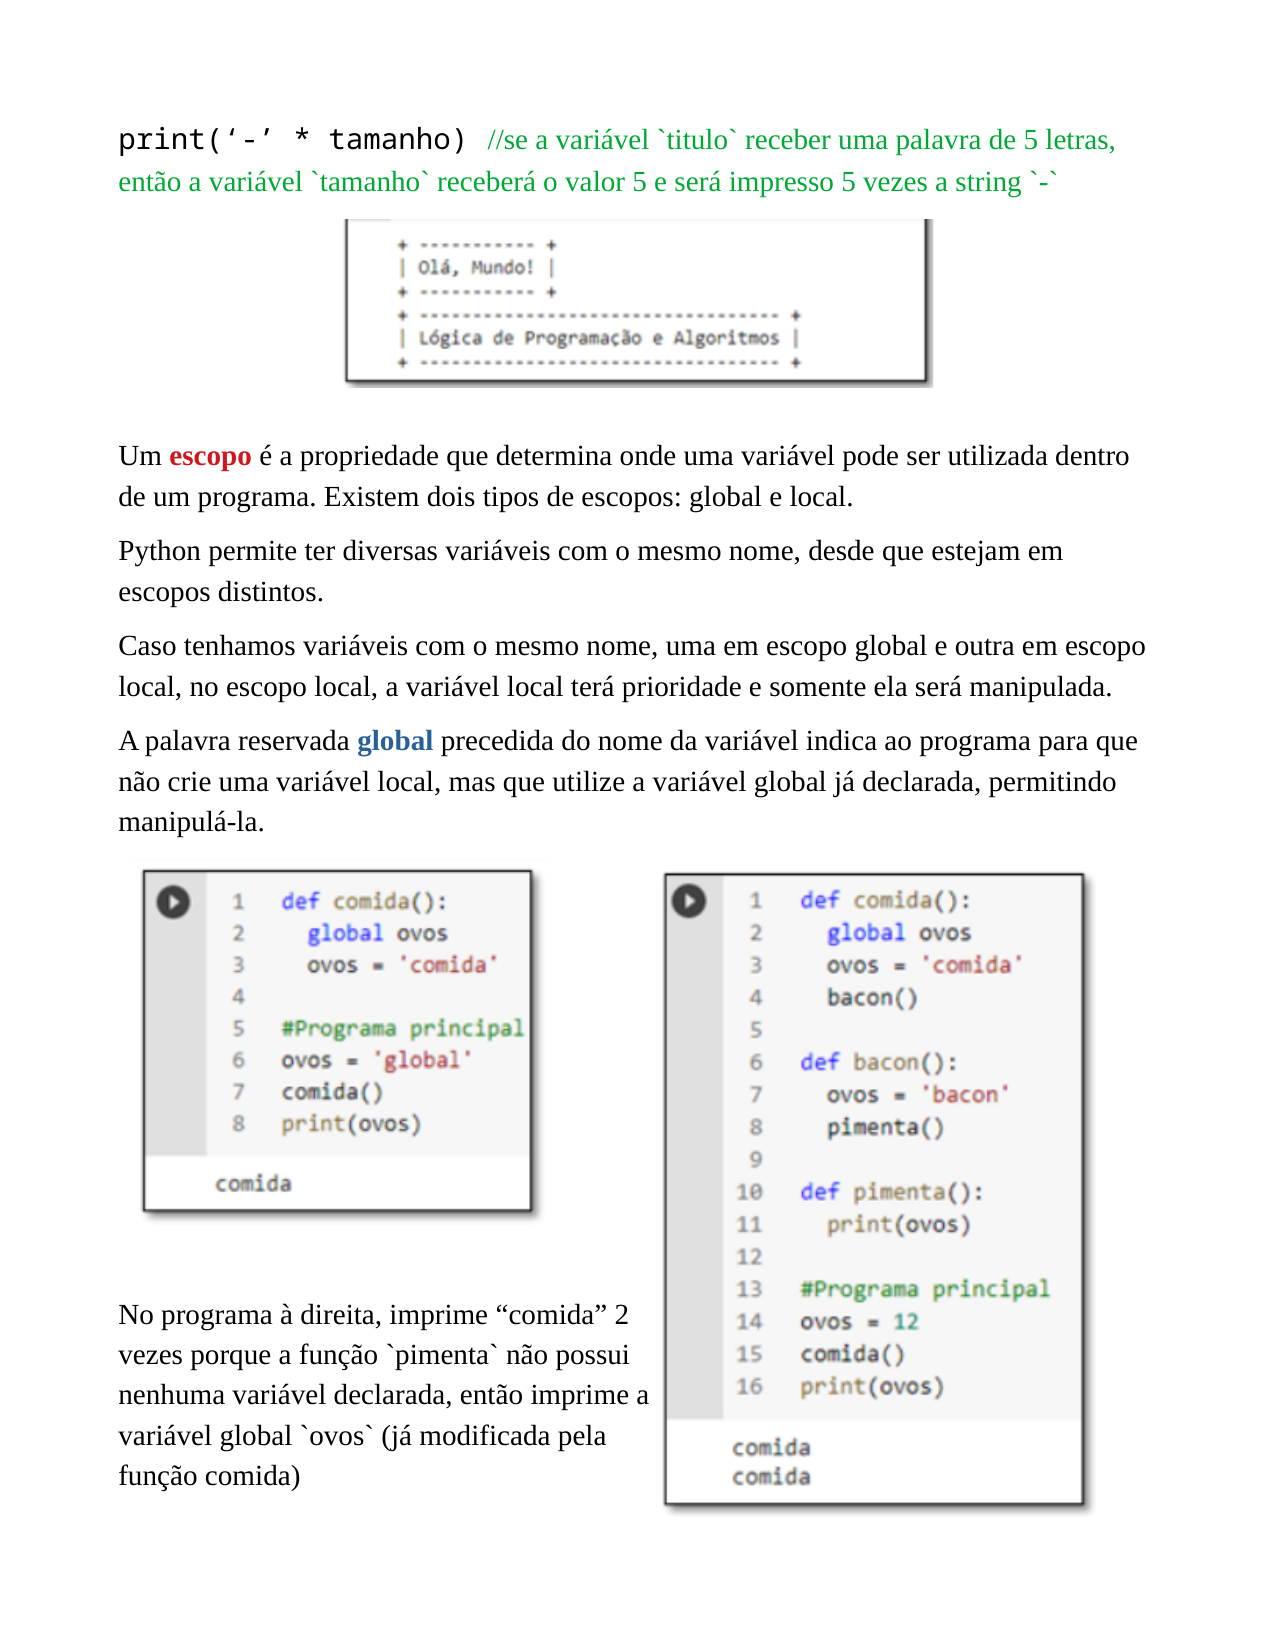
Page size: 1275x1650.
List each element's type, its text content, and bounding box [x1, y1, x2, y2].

picture [131, 858, 547, 1225]
text A palavra reservada global precedida do nome da variável indica ao programa para que não crie uma variável local, mas que utilize a variável global já declarada, permitindo manipulá-la. [118, 723, 1157, 837]
picture [341, 219, 934, 388]
text [1097, 1297, 1157, 1491]
text print(‘-’ * tamanho) //se a variável `titulo` receber uma palavra de 5 letras, então a variável `tamanho` receberá o valor 5 e será impresso 5 vezes a string `-` [118, 118, 1157, 198]
text No programa à direita, imprime “comida” 2 vezes porque a função `pimenta` não possui nenhuma variável declarada, então imprime a variável global `ovos` (já modificada pela função comida) [118, 1297, 653, 1491]
text Caso tenhamos variáveis com o mesmo nome, uma em escopo global e outra em escopo local, no escopo local, a variável local terá prioridade e somente ela será manipulada. [118, 628, 1157, 702]
text Um escopo é a propriedade que determina onde uma variável pode ser utilizada dentro de um programa. Existem dois tipos de escopos: global e local. [118, 438, 1157, 512]
text Python permite ter diversas variáveis com o mesmo nome, desde que estejam em escopos distintos. [118, 533, 1157, 607]
picture [653, 866, 1097, 1517]
